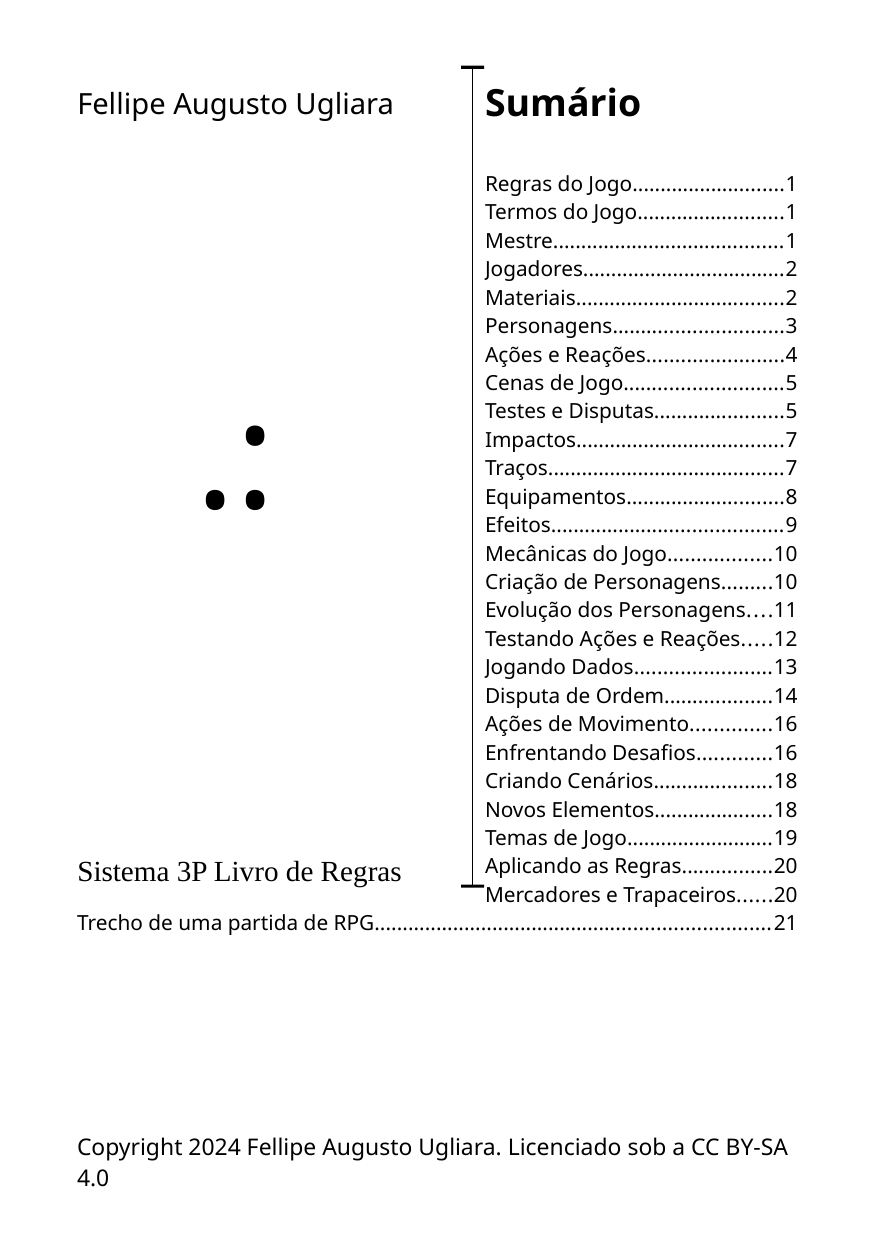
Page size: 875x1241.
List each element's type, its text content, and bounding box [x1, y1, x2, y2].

subtitle [77, 76, 472, 82]
text Criação de Personagens 10 [485, 567, 797, 596]
text Mercadores e Trapaceiros 20 [77, 880, 797, 908]
text Disputa de Ordem 14 [485, 681, 797, 709]
text Novos Elementos 18 [485, 795, 797, 823]
text Regras do Jogo 1 [485, 169, 797, 197]
text Enfrentando Desafios 16 [485, 738, 797, 766]
text Jogadores 2 [485, 254, 797, 283]
text Ações e Reações 4 [485, 340, 797, 368]
text Criando Cenários 18 [485, 766, 797, 795]
text Equipamentos 8 [485, 482, 797, 510]
text Personagens 3 [485, 311, 797, 340]
text Jogando Dados 13 [485, 652, 797, 681]
text Mecânicas do Jogo 10 [485, 539, 797, 567]
text Efeitos 9 [485, 510, 797, 539]
text Evolução dos Personagens 11 [485, 596, 797, 624]
text Testes e Disputas 5 [485, 397, 797, 425]
text Materiais 2 [485, 283, 797, 311]
text Temas de Jogo 19 [485, 823, 797, 852]
text Cenas de Jogo 5 [485, 368, 797, 397]
text Trecho de uma partida de RPG 21 [77, 908, 797, 937]
text Traços 7 [485, 453, 797, 482]
text Aplicando as Regras 20 [485, 852, 797, 880]
subtitle Sumário [473, 76, 797, 157]
text Termos do Jogo 1 [485, 197, 797, 226]
text Mestre 1 [485, 226, 797, 254]
text Ações de Movimento 16 [485, 709, 797, 738]
text Impactos 7 [485, 425, 797, 453]
text Testando Ações e Reações 12 [485, 624, 797, 652]
